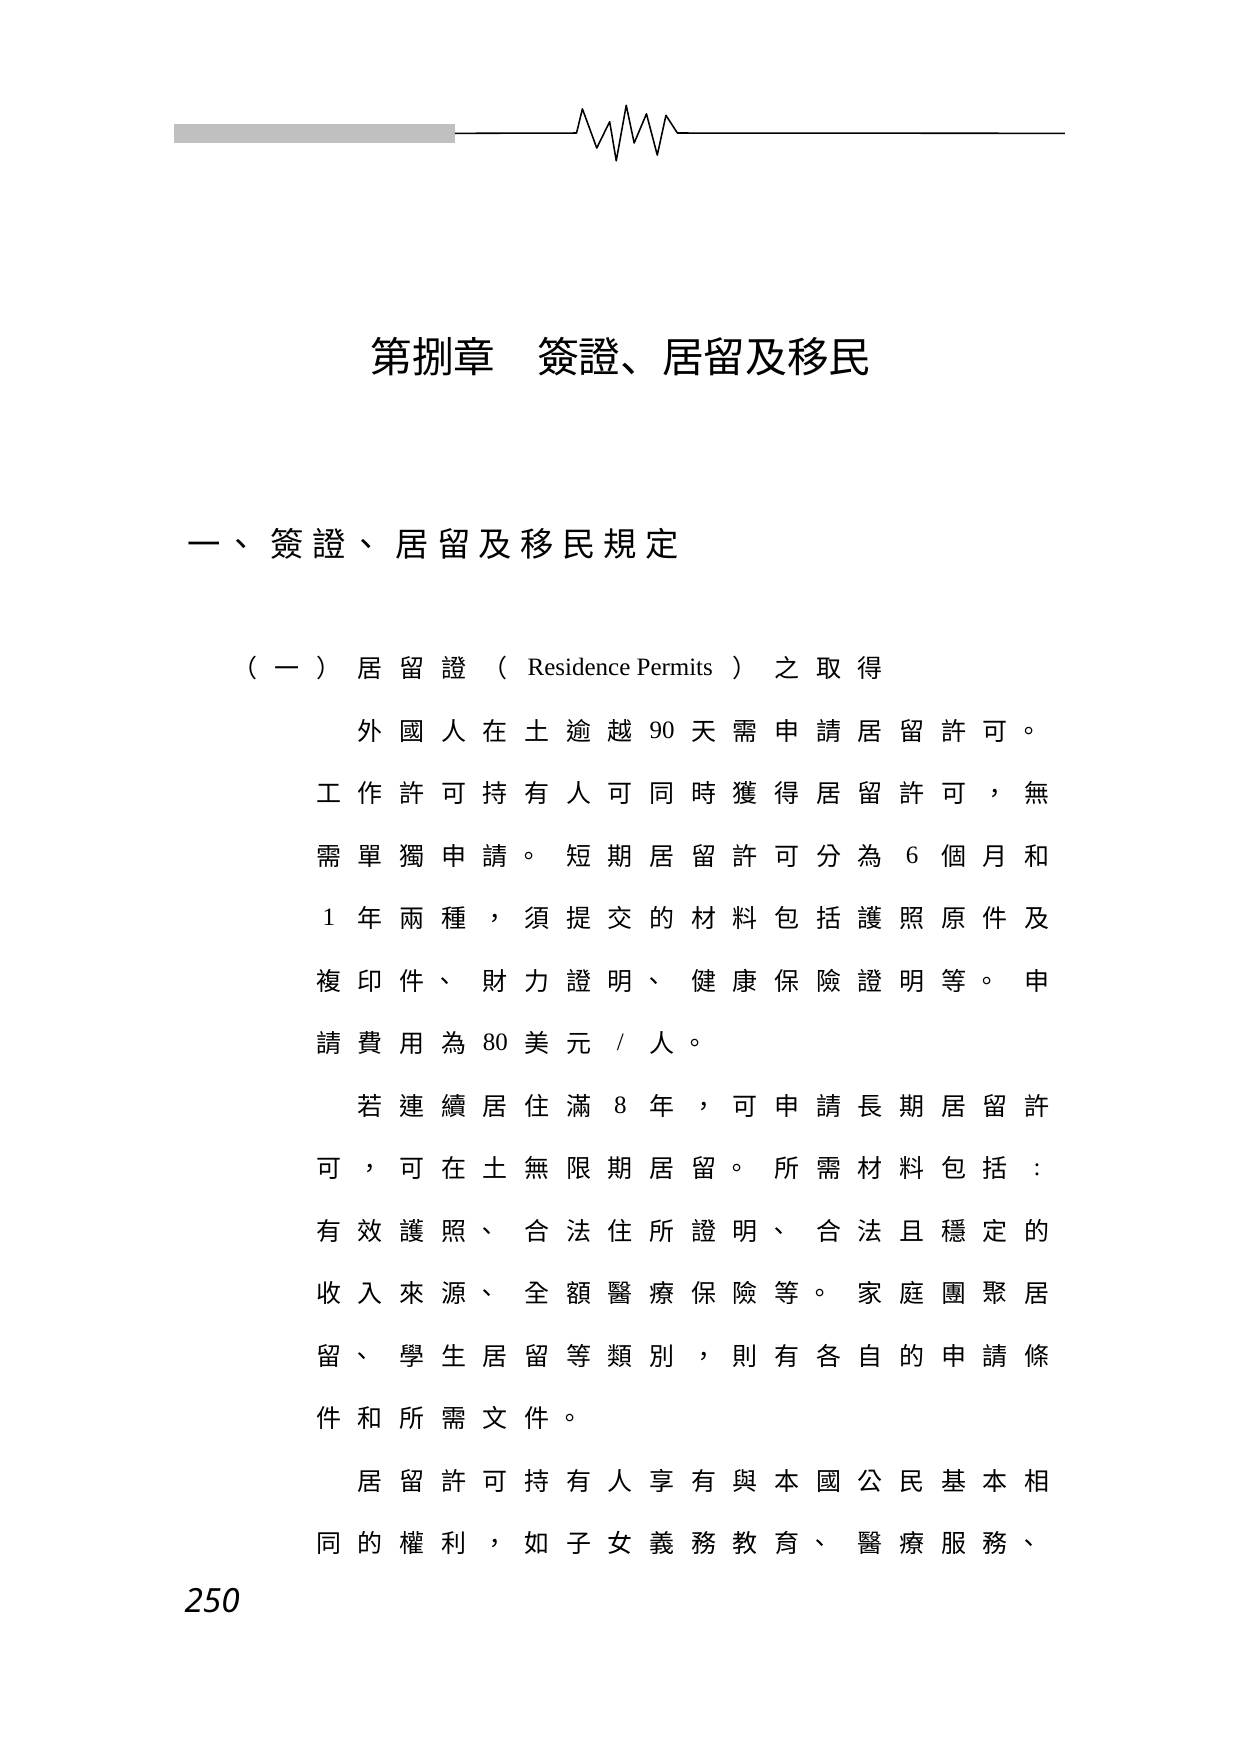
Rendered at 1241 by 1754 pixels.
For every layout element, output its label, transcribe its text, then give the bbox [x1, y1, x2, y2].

text 外國人在土逾越90天需申請居留許可。工作許可持有人可同時獲得居留許可，無需單獨申請。短期居留許可分為6個月和1年兩種，須提交的材料包括護照原件及複印件、財力證明、健康保險證明等。申請費用為80美元/人。 [281, 688, 1058, 1063]
text 一、簽證、居留及移民規定 [183, 500, 1058, 563]
text 第捌章 簽證、居留及移民 [183, 313, 1058, 375]
text （一）居留證（Residence Permits）之取得 [207, 625, 1058, 688]
text 居留許可持有人享有與本國公民基本相同的權利，如子女義務教育、醫療服務、 [281, 1438, 1058, 1563]
text 若連續居住滿8年，可申請長期居留許可，可在土無限期居留。所需材料包括:有效護照、合法住所證明、合法且穩定的收入來源、全額醫療保險等。家庭團聚居留、學生居留等類別，則有各自的申請條件和所需文件。 [281, 1063, 1058, 1438]
